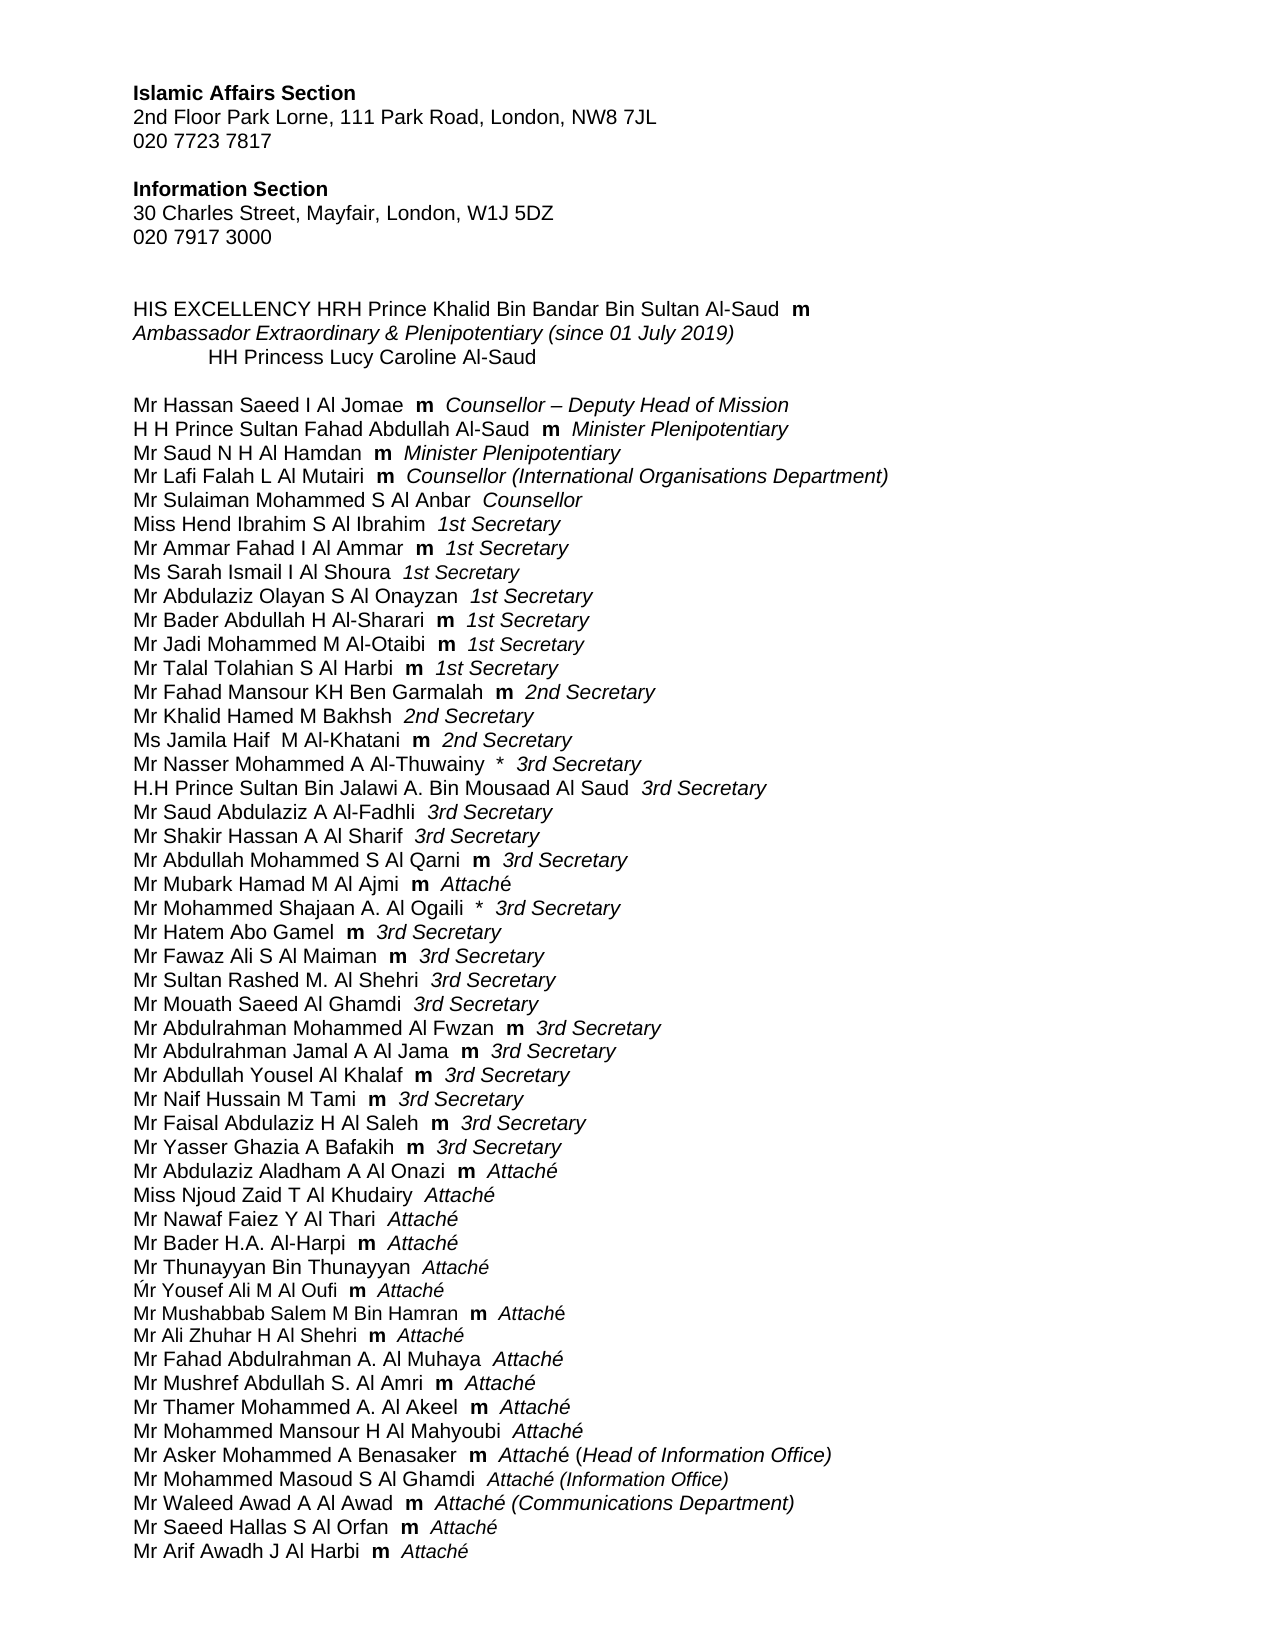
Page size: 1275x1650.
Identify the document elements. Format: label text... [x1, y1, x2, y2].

text Mr Arif Awadh J Al Harbi m Attaché [133, 1539, 1181, 1563]
text Mr Saeed Hallas S Al Orfan m Attaché [133, 1515, 1181, 1539]
text Mr Mouath Saeed Al Ghamdi 3rd Secretary [133, 991, 1181, 1015]
text Ms Sarah Ismail I Al Shoura 1st Secretary [133, 560, 1181, 584]
text Mr Mubark Hamad M Al Ajmi m Attaché [133, 872, 1181, 896]
text 020 7723 7817 [133, 129, 1181, 153]
text Mr Hassan Saeed I Al Jomae m Counsellor – Deputy Head of Mission [133, 392, 1181, 416]
text Mr Abdulaziz Olayan S Al Onayzan 1st Secretary [133, 584, 1181, 608]
text 020 7917 3000 [133, 225, 1181, 249]
text Mr Mushabbab Salem M Bin Hamran m Attaché [133, 1302, 1181, 1324]
text Mr Saud Abdulaziz A Al-Fadhli 3rd Secretary Mr Shakir Hassan A Al Sharif 3rd Secretary [133, 800, 1181, 848]
text Mr Khalid Hamed M Bakhsh 2nd Secretary [133, 704, 1181, 728]
text Ambassador Extraordinary & Plenipotentiary (since 01 July 2019) [133, 321, 1181, 344]
text Mr Abdulrahman Mohammed Al Fwzan m 3rd Secretary [133, 1015, 1181, 1039]
text Mr Talal Tolahian S Al Harbi m 1st Secretary [133, 656, 1181, 680]
text Mr Fahad Mansour KH Ben Garmalah m 2nd Secretary [133, 680, 1181, 704]
text Information Section [133, 177, 1181, 201]
text H H Prince Sultan Fahad Abdullah Al-Saud m Minister Plenipotentiary [133, 416, 1181, 440]
text Mr Sulaiman Mohammed S Al Anbar Counsellor Miss Hend Ibrahim S Al Ibrahim 1st Secretary [133, 488, 1181, 536]
text Mr Abdullah Yousel Al Khalaf m 3rd Secretary [133, 1063, 1181, 1087]
text Mr Yasser Ghazia A Bafakih m 3rd Secretary [133, 1135, 1181, 1159]
text Mr Ammar Fahad I Al Ammar m 1st Secretary [133, 536, 1181, 560]
text Mr Naif Hussain M Tami m 3rd Secretary [133, 1087, 1181, 1111]
text Mr Saud N H Al Hamdan m Minister Plenipotentiary [133, 440, 1181, 464]
text Mr Abdulrahman Jamal A Al Jama m 3rd Secretary [133, 1039, 1181, 1063]
text Mr Nasser Mohammed A Al-Thuwainy * 3rd Secretary [133, 752, 1181, 776]
text 30 Charles Street, Mayfair, London, W1J 5DZ [133, 201, 1181, 225]
text Miss Njoud Zaid T Al Khudairy Attaché Mr Nawaf Faiez Y Al Thari Attaché [133, 1183, 1181, 1231]
text H.H Prince Sultan Bin Jalawi A. Bin Mousaad Al Saud 3rd Secretary [133, 776, 1181, 800]
text Mr Jadi Mohammed M Al-Otaibi m 1st Secretary [133, 632, 1181, 656]
text Mr Sultan Rashed M. Al Shehri 3rd Secretary [133, 967, 1181, 991]
text Mr Mohammed Mansour H Al Mahyoubi Attaché [133, 1419, 1181, 1443]
text Mr Thamer Mohammed A. Al Akeel m Attaché [133, 1395, 1181, 1419]
text Mr Thunayyan Bin Thunayyan Attaché [133, 1255, 1181, 1279]
text Islamic Affairs Section [133, 81, 1181, 105]
text 2nd Floor Park Lorne, 111 Park Road, London, NW8 7JL [133, 105, 1181, 129]
text Ms Jamila Haif M Al-Khatani m 2nd Secretary [133, 728, 1181, 752]
text Mr Fawaz Ali S Al Maiman m 3rd Secretary [133, 943, 1181, 967]
text Mr Fahad Abdulrahman A. Al Muhaya Attaché Mr Mushref Abdullah S. Al Amri m Attaché [133, 1347, 1181, 1395]
text Mr Ali Zhuhar H Al Shehri m Attaché [133, 1324, 1181, 1347]
text Mr Bader H.A. Al-Harpi m Attaché [133, 1231, 1181, 1255]
text Mr Bader Abdullah H Al-Sharari m 1st Secretary [133, 608, 1181, 632]
text Mr Abdullah Mohammed S Al Qarni m 3rd Secretary [133, 848, 1181, 872]
text Mr Faisal Abdulaziz H Al Saleh m 3rd Secretary [133, 1111, 1181, 1135]
text Mr Hatem Abo Gamel m 3rd Secretary [133, 919, 1181, 943]
text Mr Asker Mohammed A Benasaker m Attaché (Head of Information Office) [133, 1443, 1181, 1467]
text HH Princess Lucy Caroline Al-Saud [133, 344, 1181, 368]
text Mr Waleed Awad A Al Awad m Attaché (Communications Department) [133, 1491, 1181, 1515]
text HIS EXCELLENCY HRH Prince Khalid Bin Bandar Bin Sultan Al-Saud m [133, 297, 1181, 321]
text Mr Lafi Falah L Al Mutairi m Counsellor (International Organisations Department) [133, 464, 1181, 488]
text Mr Mohammed Shajaan A. Al Ogaili * 3rd Secretary [133, 896, 1181, 919]
text Mr Mohammed Masoud S Al Ghamdi Attaché (Information Office) [133, 1467, 1181, 1491]
text Ḿr Yousef Ali M Al Oufi m Attaché [133, 1279, 1181, 1302]
text Mr Abdulaziz Aladham A Al Onazi m Attaché [133, 1159, 1181, 1183]
